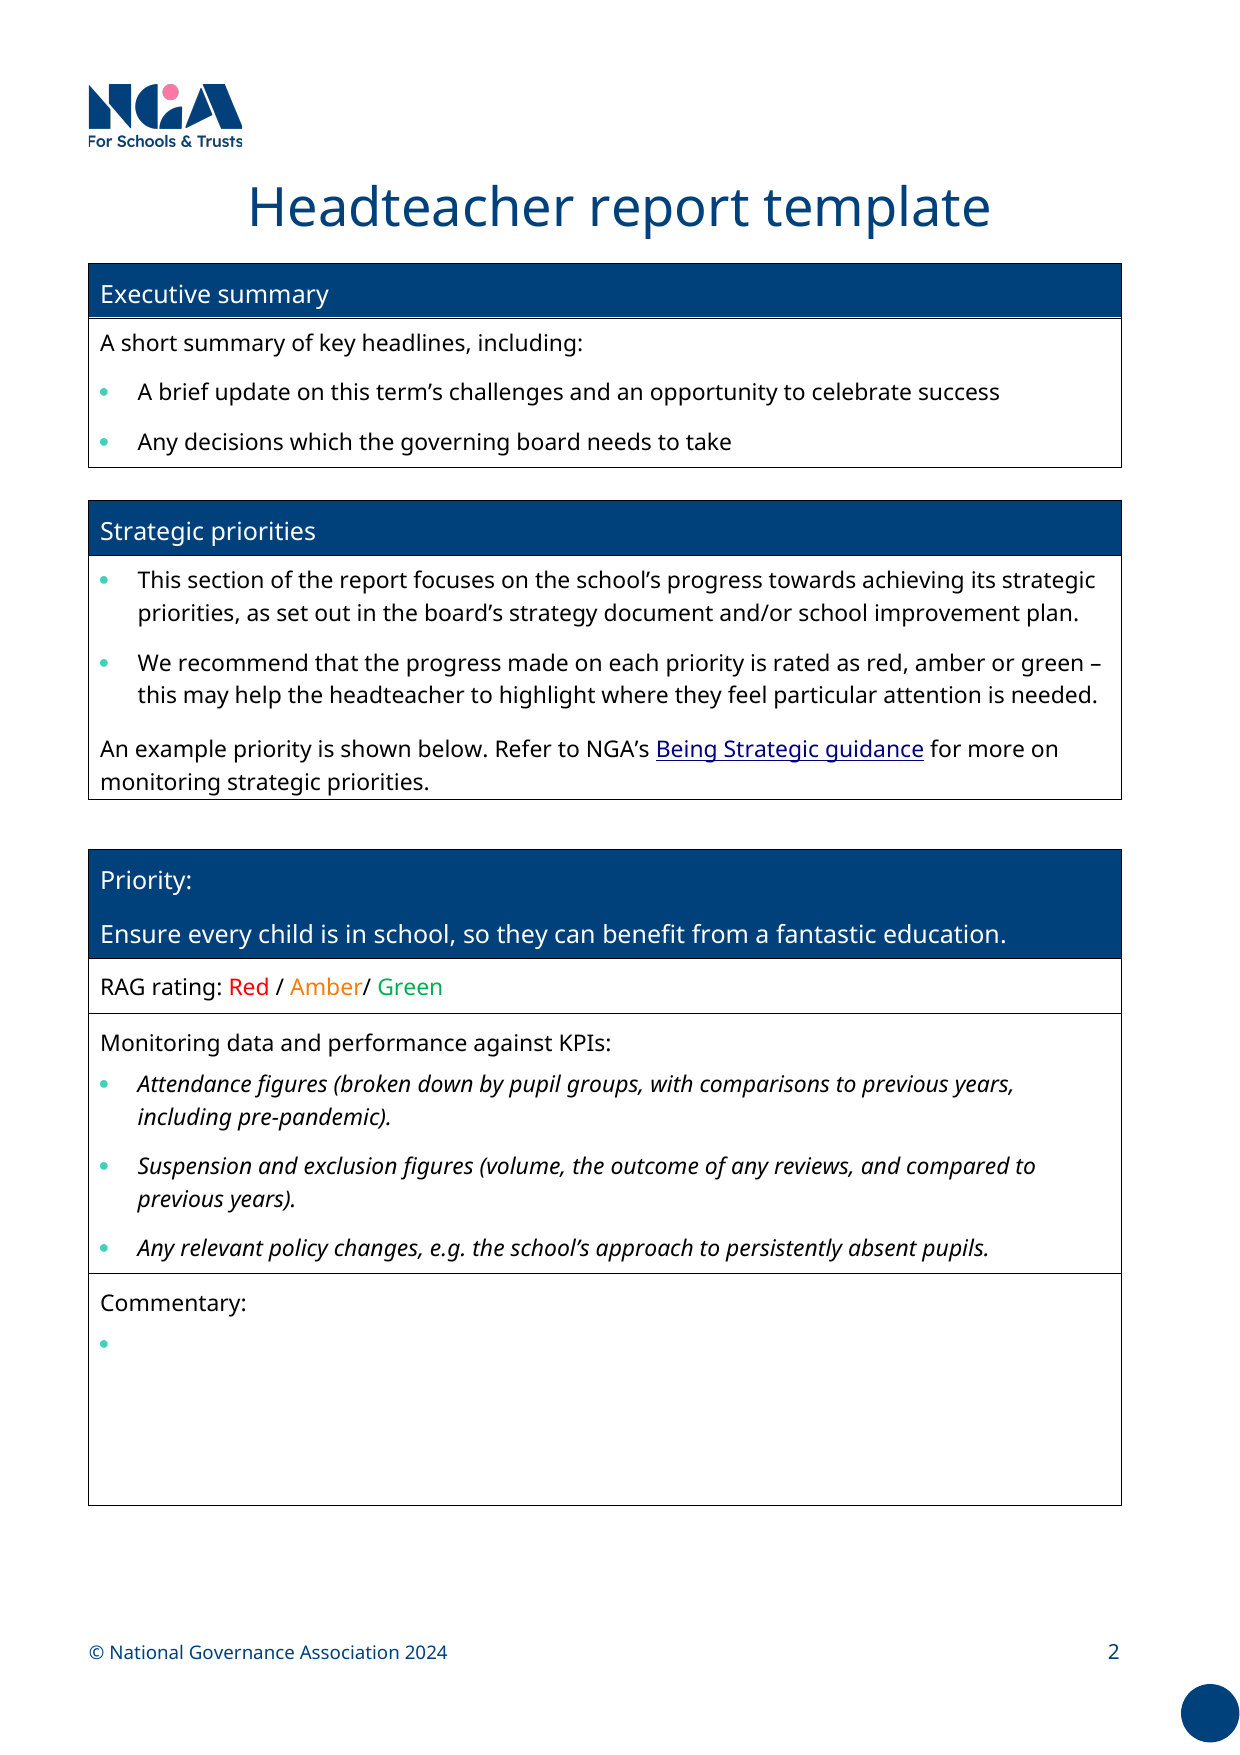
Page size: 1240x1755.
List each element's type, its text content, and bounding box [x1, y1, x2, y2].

table_header Priority: Ensure every child is in school, so they can benefit from a fantastic education. [89, 850, 1121, 958]
table_cell This section of the report focuses on the school’s progress towards achieving its strategic priorities, as set out in the board’s strategy document and/or school improvement plan. We recommend that the progress made on each priority is rated as red, amber or green – this may help the headteacher to highlight where they feel particular attention is needed. An example priority is shown below. Refer to NGA’s Being Strategic guidance for more on monitoring strategic priorities. [89, 556, 1121, 798]
table_cell Commentary: [89, 1274, 1121, 1504]
table_cell A short summary of key headlines, including: A brief update on this term’s challenges and an opportunity to celebrate success Any decisions which the governing board needs to take [89, 319, 1121, 467]
table_header Executive summary [89, 264, 1121, 317]
table_cell RAG rating: Red / Amber/ Green [89, 959, 1121, 1013]
table_cell Monitoring data and performance against KPIs: Attendance figures (broken down by pupil groups, with comparisons to previous years, including pre-pandemic). Suspension and exclusion figures (volume, the outcome of any reviews, and compared to previous years). Any relevant policy changes, e.g. the school’s approach to persistently absent pupils. [89, 1014, 1121, 1273]
table_header Strategic priorities [89, 501, 1121, 555]
subtitle Headteacher report template [89, 179, 1151, 238]
